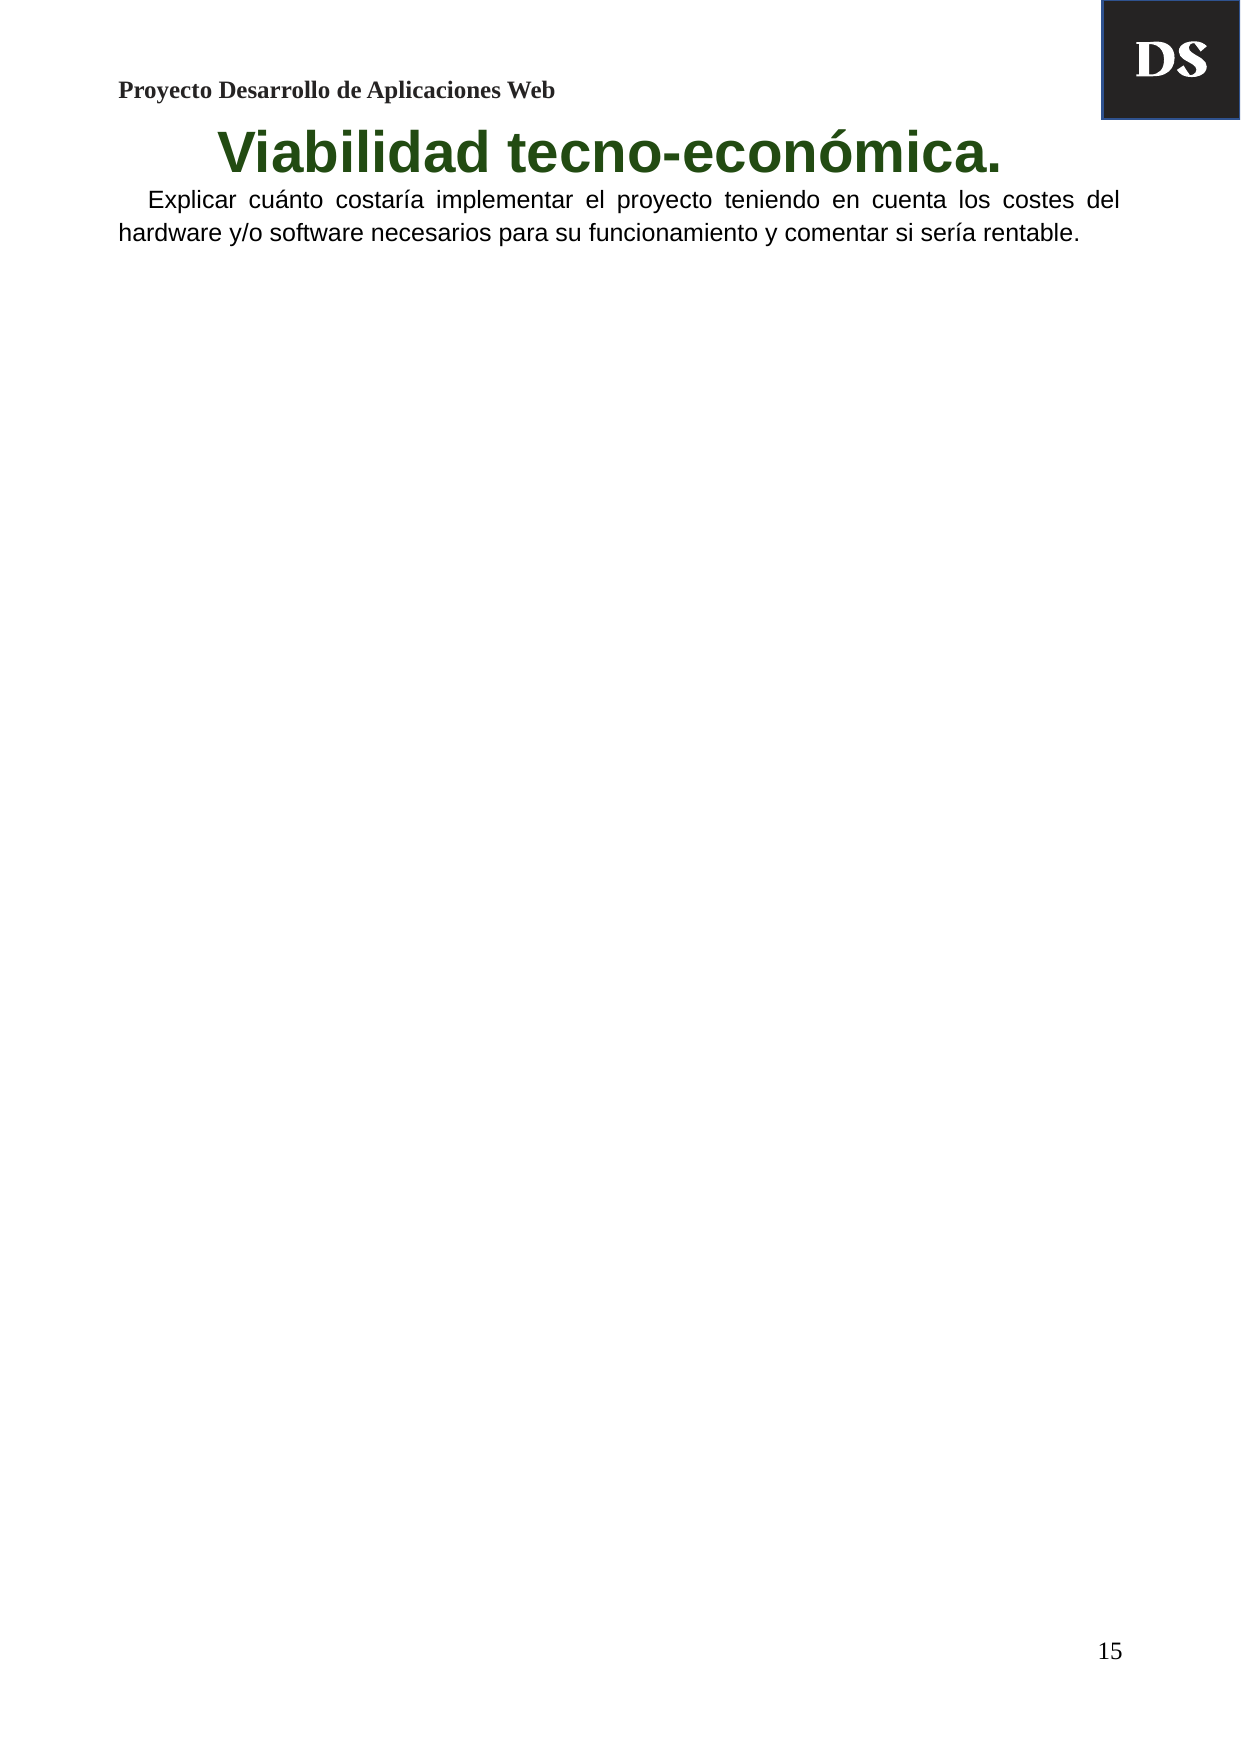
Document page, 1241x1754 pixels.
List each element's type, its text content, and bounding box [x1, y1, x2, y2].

text Explicar cuánto costaría implementar el proyecto teniendo en cuenta los costes del hardware y/o software necesarios para su funcionamiento y comentar si sería rentable. [118, 185, 1122, 247]
subtitle Viabilidad tecno-económica. [118, 118, 1122, 185]
